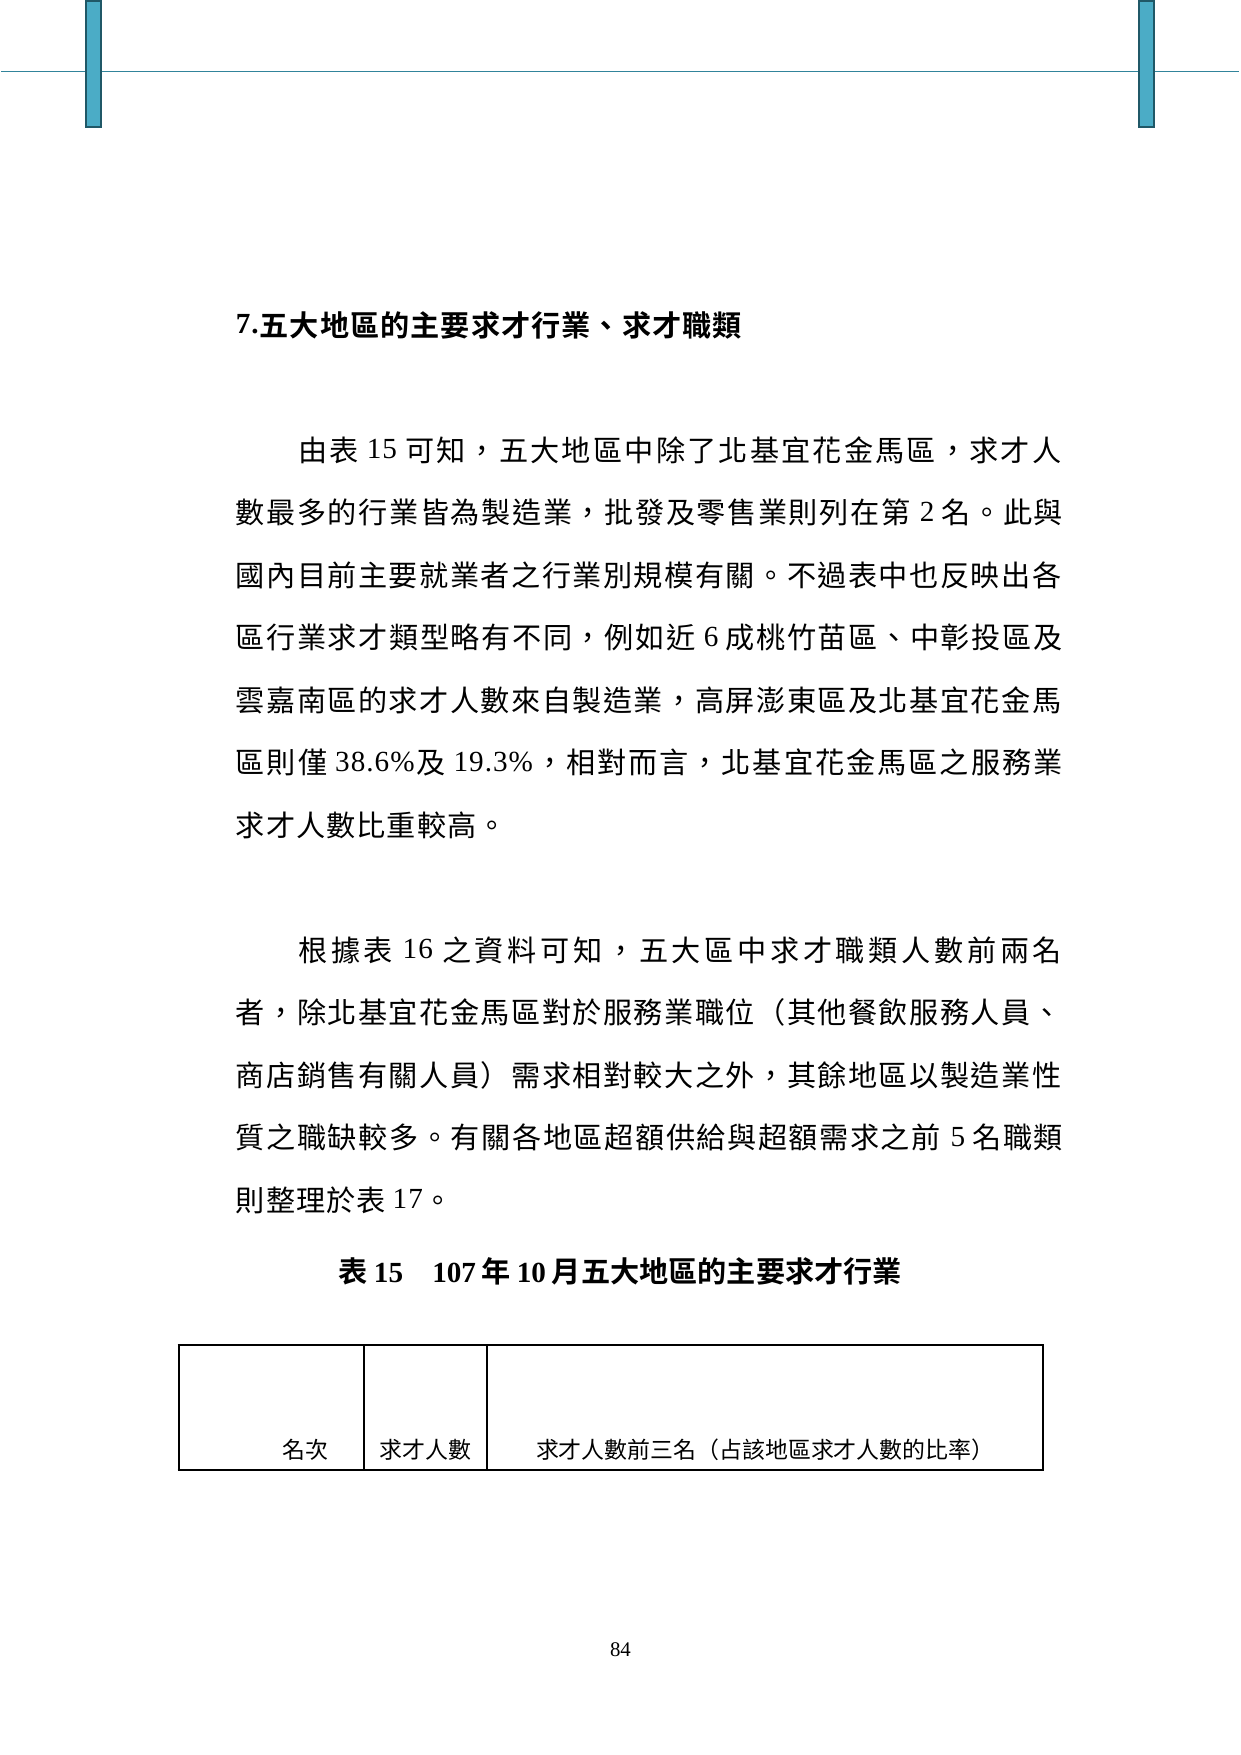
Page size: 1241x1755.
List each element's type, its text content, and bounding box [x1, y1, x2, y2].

text 由表15可知，五大地區中除了北基宜花金馬區，求才人數最多的行業皆為製造業，批發及零售業則列在第2名。此與國內目前主要就業者之行業別規模有關。不過表中也反映出各區行業求才類型略有不同，例如近6成桃竹苗區、中彰投區及雲嘉南區的求才人數來自製造業，高屏澎東區及北基宜花金馬區則僅38.6%及19.3%，相對而言，北基宜花金馬區之服務業求才人數比重較高。 [236, 407, 1063, 844]
table_header 求才人數前三名（占該地區求才人數的比率） [488, 1346, 1042, 1469]
text 7.五大地區的主要求才行業、求才職類 [236, 282, 1063, 344]
table_header 求才人數 [365, 1346, 486, 1469]
text 表15 107年10月五大地區的主要求才行業 [177, 1239, 1063, 1293]
table_header 名次 [180, 1346, 363, 1469]
text 根據表16之資料可知，五大區中求才職類人數前兩名者，除北基宜花金馬區對於服務業職位（其他餐飲服務人員、商店銷售有關人員）需求相對較大之外，其餘地區以製造業性質之職缺較多。有關各地區超額供給與超額需求之前5名職類則整理於表17。 [236, 907, 1063, 1219]
